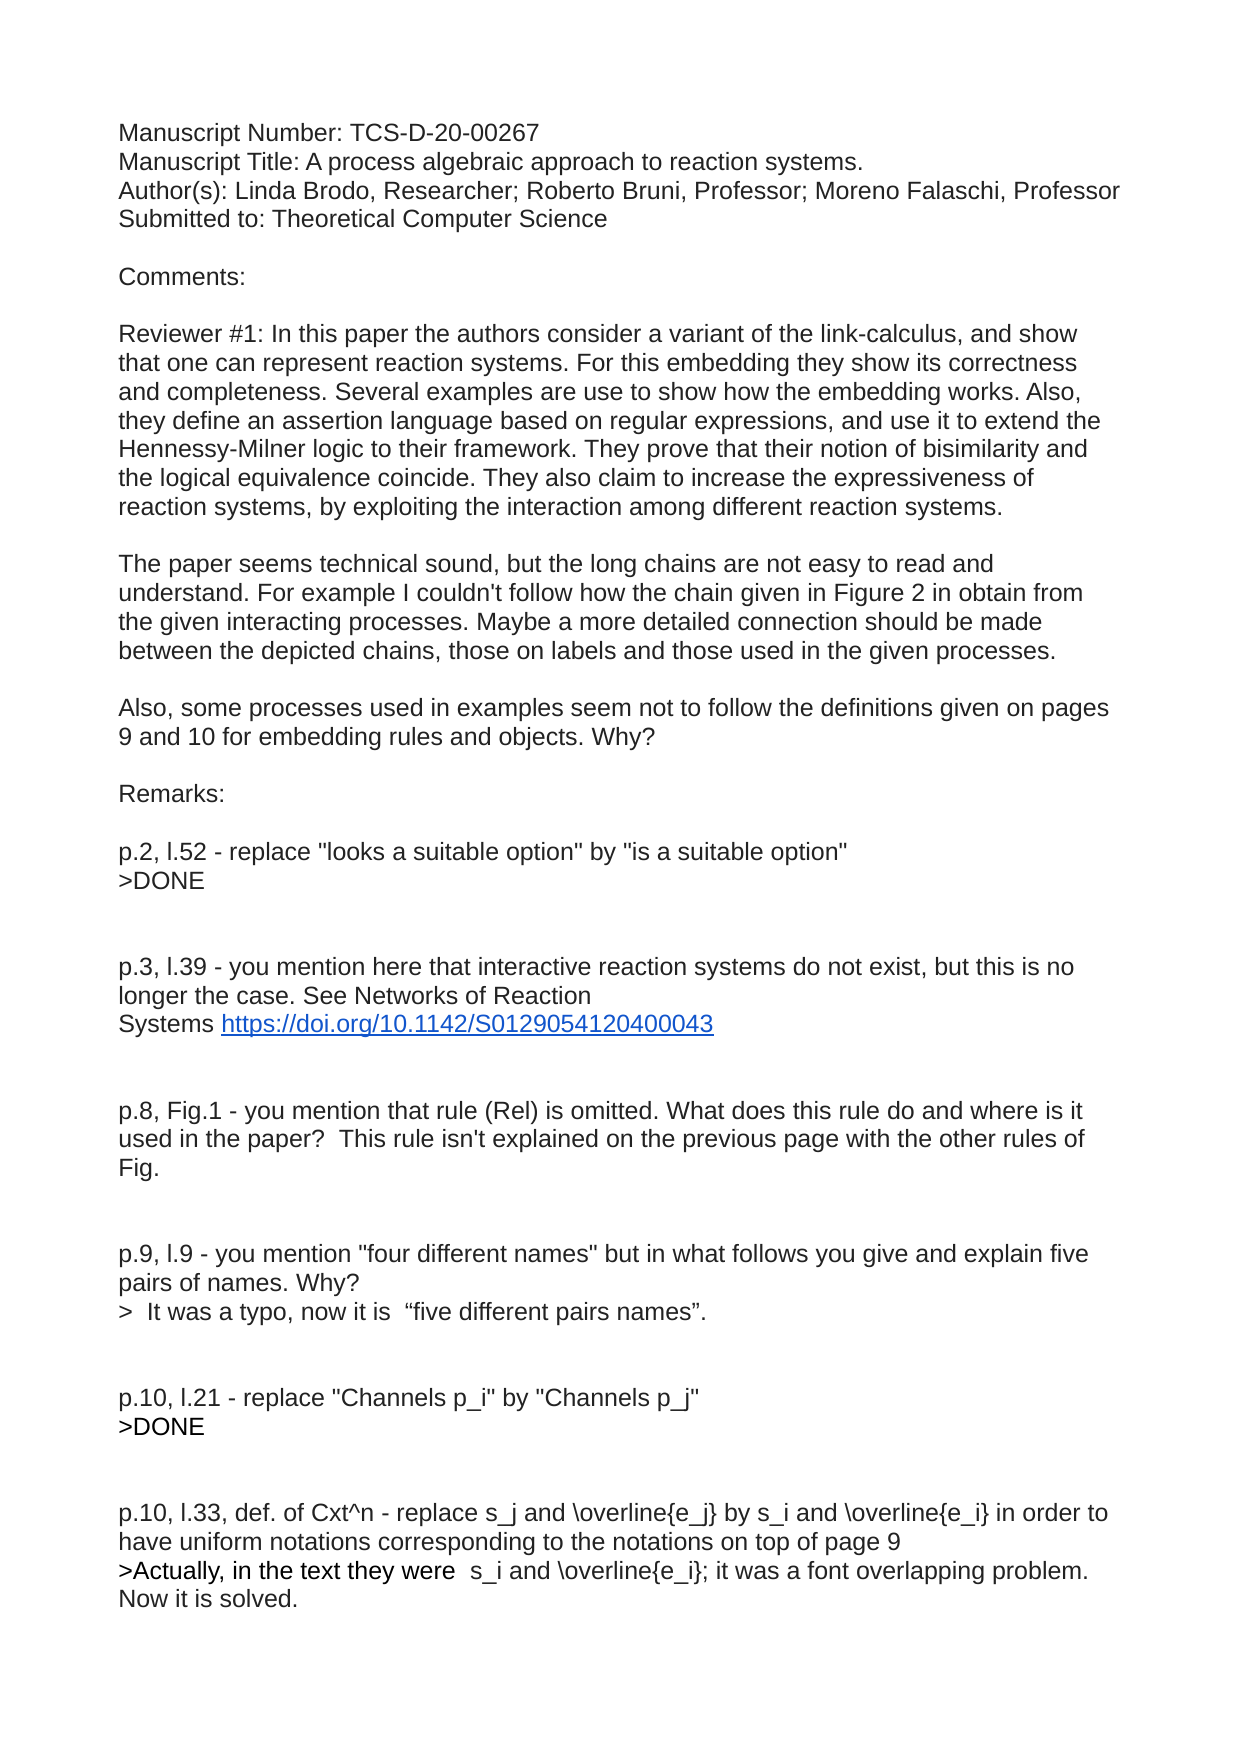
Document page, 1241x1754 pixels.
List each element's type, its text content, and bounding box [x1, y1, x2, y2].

text > It was a typo, now it is “five different pairs names”. [118, 1297, 1122, 1354]
text p.3, l.39 - you mention here that interactive reaction systems do not exist, but this is no longer the case. See Networks of Reaction Systems https://doi.org/10.1142/S0129054120400043 [118, 923, 1122, 1067]
text p.10, l.21 - replace "Channels p_i" by "Channels p_j" >DONE [118, 1354, 1122, 1441]
text p.10, l.33, def. of Cxt^n - replace s_j and \overline{e_j} by s_i and \overline{e_i} in order to have uniform notations corresponding to the notations on top of page 9 >Actually, in the text they were s_i and \overline{e_i}; it was a font overlapping problem. Now it is solved. [118, 1469, 1122, 1613]
text p.9, l.9 - you mention "four different names" but in what follows you give and explain five pairs of names. Why? [118, 1211, 1122, 1297]
text Manuscript Number: TCS-D-20-00267 Manuscript Title: A process algebraic approach to reaction systems. Author(s): Linda Brodo, Researcher; Roberto Bruni, Professor; Moreno Falaschi, Professor Submitted to: Theoretical Computer Science Comments: Reviewer #1: In this paper the authors consider a variant of the link-calculus, and show that one can represent reaction systems. For this embedding they show its correctness and completeness. Several examples are use to show how the embedding works. Also, they define an assertion language based on regular expressions, and use it to extend the Hennessy-Milner logic to their framework. They prove that their notion of bisimilarity and the logical equivalence coincide. They also claim to increase the expressiveness of reaction systems, by exploiting the interaction among different reaction systems. The paper seems technical sound, but the long chains are not easy to read and understand. For example I couldn't follow how the chain given in Figure 2 in obtain from the given interacting processes. Maybe a more detailed connection should be made between the depicted chains, those on labels and those used in the given processes. Also, some processes used in examples seem not to follow the definitions given on pages 9 and 10 for embedding rules and objects. Why? Remarks: p.2, l.52 - replace "looks a suitable option" by "is a suitable option" [118, 118, 1122, 866]
text >DONE [118, 866, 1122, 894]
text p.8, Fig.1 - you mention that rule (Rel) is omitted. What does this rule do and where is it used in the paper? This rule isn't explained on the previous page with the other rules of Fig. [118, 1067, 1122, 1211]
